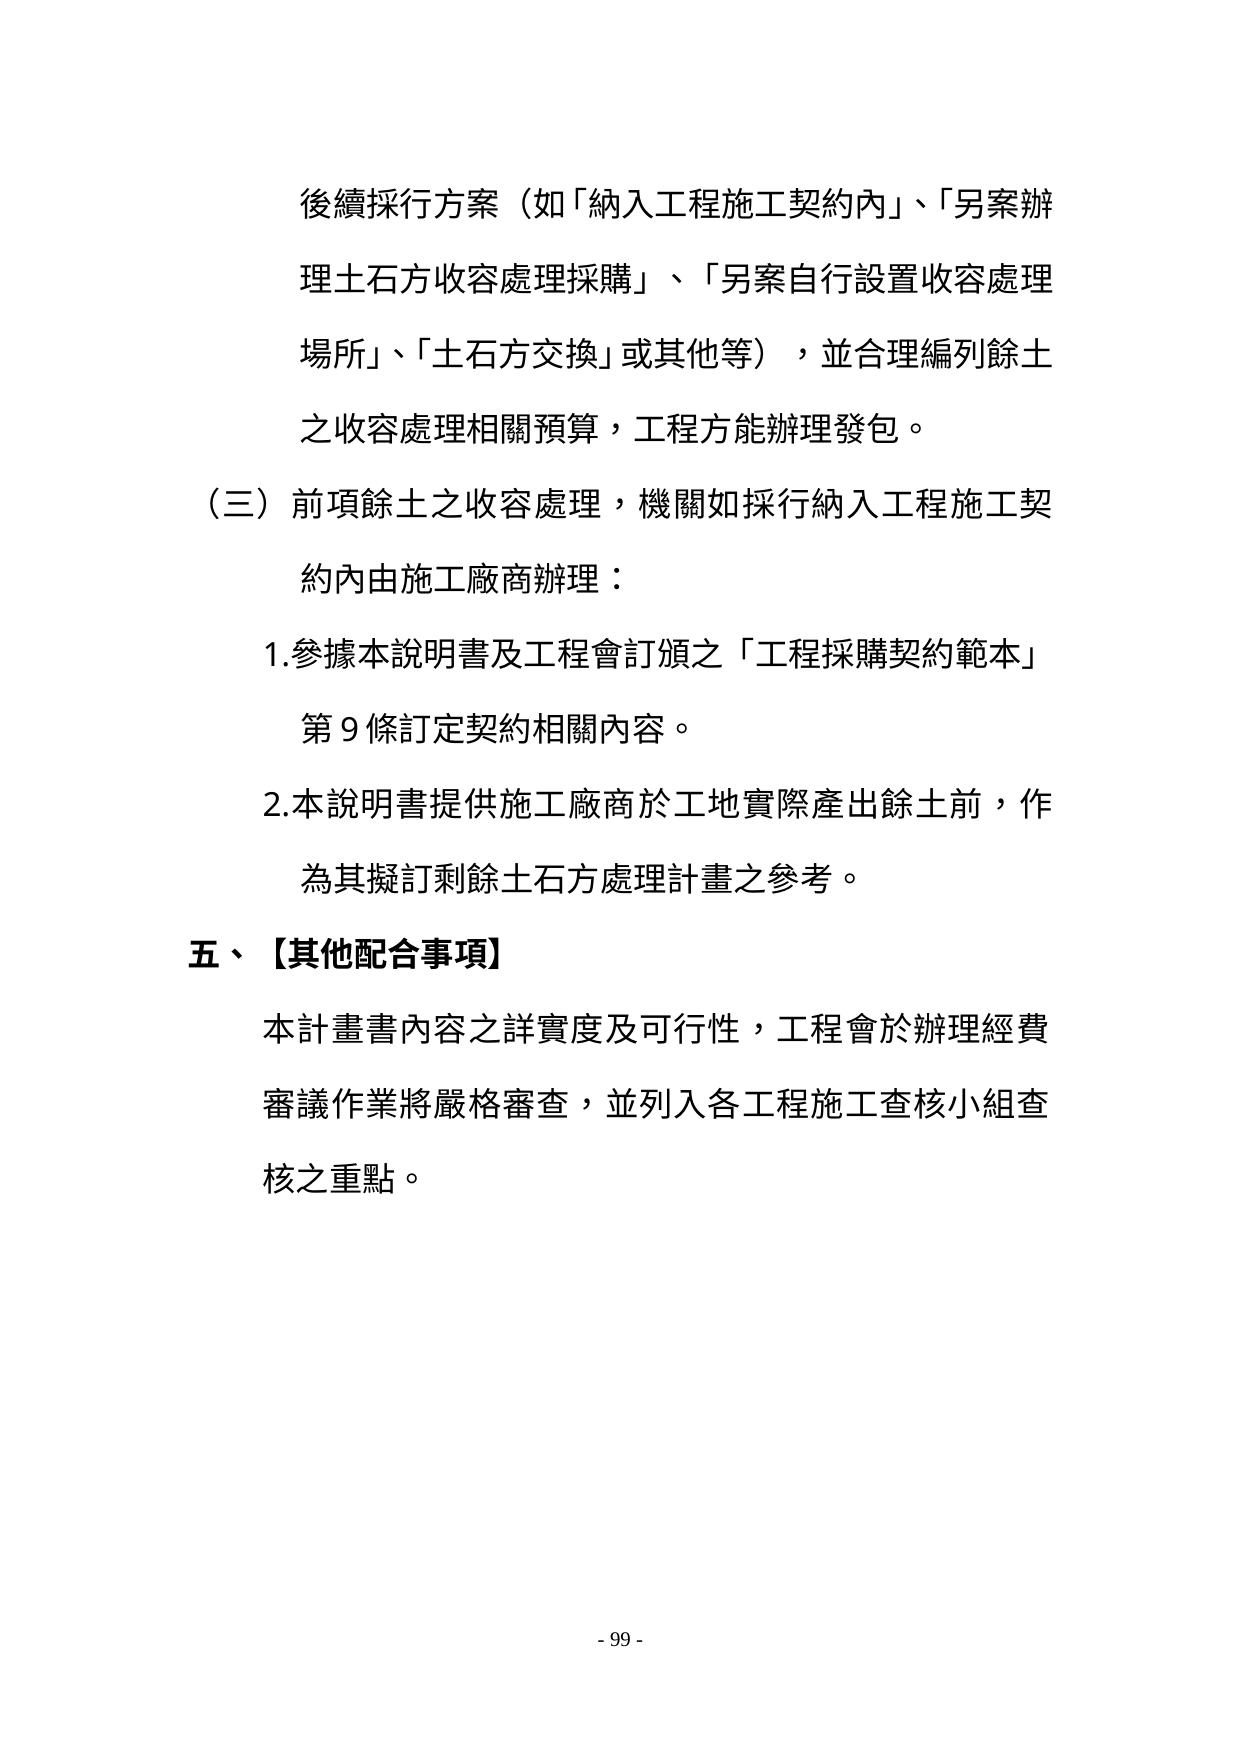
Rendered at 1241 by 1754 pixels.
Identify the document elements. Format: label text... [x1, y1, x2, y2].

text 1.參據本說明書及工程會訂頒之「工程採購契約範本」第9條訂定契約相關內容。 [262, 614, 1053, 764]
text 本計畫書內容之詳實度及可行性，工程會於辦理經費審議作業將嚴格審查，並列入各工程施工查核小組查核之重點。 [262, 989, 1050, 1214]
text 2.本說明書提供施工廠商於工地實際產出餘土前，作為其擬訂剩餘土石方處理計畫之參考。 [262, 764, 1053, 914]
text （三）前項餘土之收容處理，機關如採行納入工程施工契約內由施工廠商辦理： [187, 464, 1053, 614]
text 後續採行方案（如「納入工程施工契約內」、「另案辦理土石方收容處理採購」、「另案自行設置收容處理場所」、「土石方交換」或其他等），並合理編列餘土之收容處理相關預算，工程方能辦理發包。 [187, 164, 1053, 464]
text 五、【其他配合事項】 [187, 914, 1053, 989]
